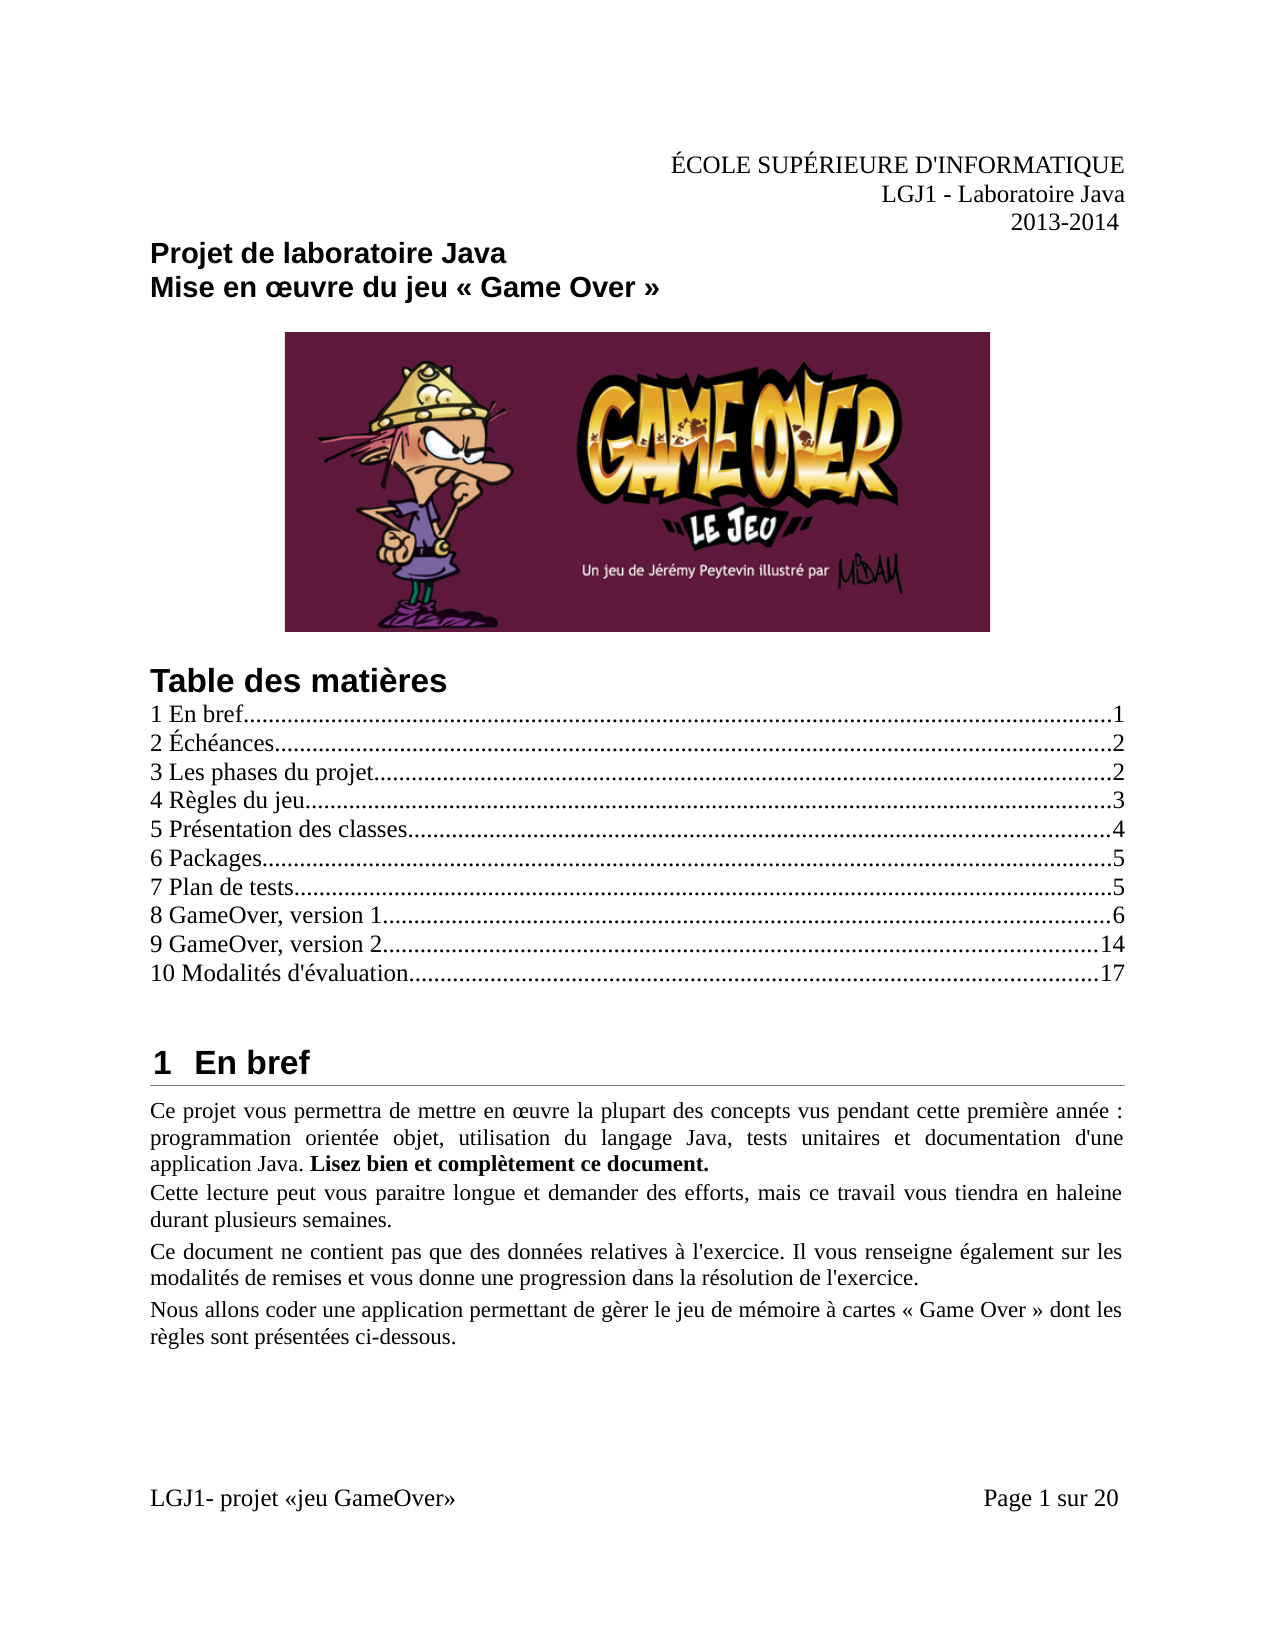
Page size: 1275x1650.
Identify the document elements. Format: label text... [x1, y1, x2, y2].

text LGJ1 - Laboratoire Java 2013-2014 [150, 179, 1125, 236]
text Nous allons coder une application permettant de gèrer le jeu de mémoire à cartes « Game Over » dont les règles sont présentées ci-dessous. [150, 1296, 1125, 1349]
text 3 Les phases du projet 2 [150, 757, 1125, 785]
text 9 GameOver, version 2 14 [150, 929, 1125, 958]
picture [284, 332, 991, 632]
text 2 Échéances 2 [150, 728, 1125, 757]
text 10 Modalités d'évaluation 17 [150, 958, 1125, 987]
text Mise en œuvre du jeu « Game Over » [150, 270, 1125, 303]
text 5 Présentation des classes 4 [150, 814, 1125, 843]
text Cette lecture peut vous paraitre longue et demander des efforts, mais ce travail vous tiendra en haleine durant plusieurs semaines. [150, 1179, 1125, 1232]
text 6 Packages 5 [150, 843, 1125, 872]
text Projet de laboratoire Java [150, 236, 1125, 270]
text 7 Plan de tests 5 [150, 872, 1125, 900]
subtitle Table des matières [150, 661, 1125, 699]
text 1 En bref 1 [150, 699, 1125, 728]
subtitle En bref [150, 1040, 1125, 1085]
text Ce projet vous permettra de mettre en œuvre la plupart des concepts vus pendant cette première année : programmation orientée objet, utilisation du langage Java, tests unitaires et documentation d'une application Java. Lisez bien et complètement ce document. [150, 1097, 1125, 1176]
text Ce document ne contient pas que des données relatives à l'exercice. Il vous renseigne également sur les modalités de remises et vous donne une progression dans la résolution de l'exercice. [150, 1238, 1125, 1291]
text 4 Règles du jeu 3 [150, 785, 1125, 814]
text 8 GameOver, version 1 6 [150, 900, 1125, 929]
text ÉCOLE SUPÉRIEURE D'INFORMATIQUE [150, 150, 1125, 179]
